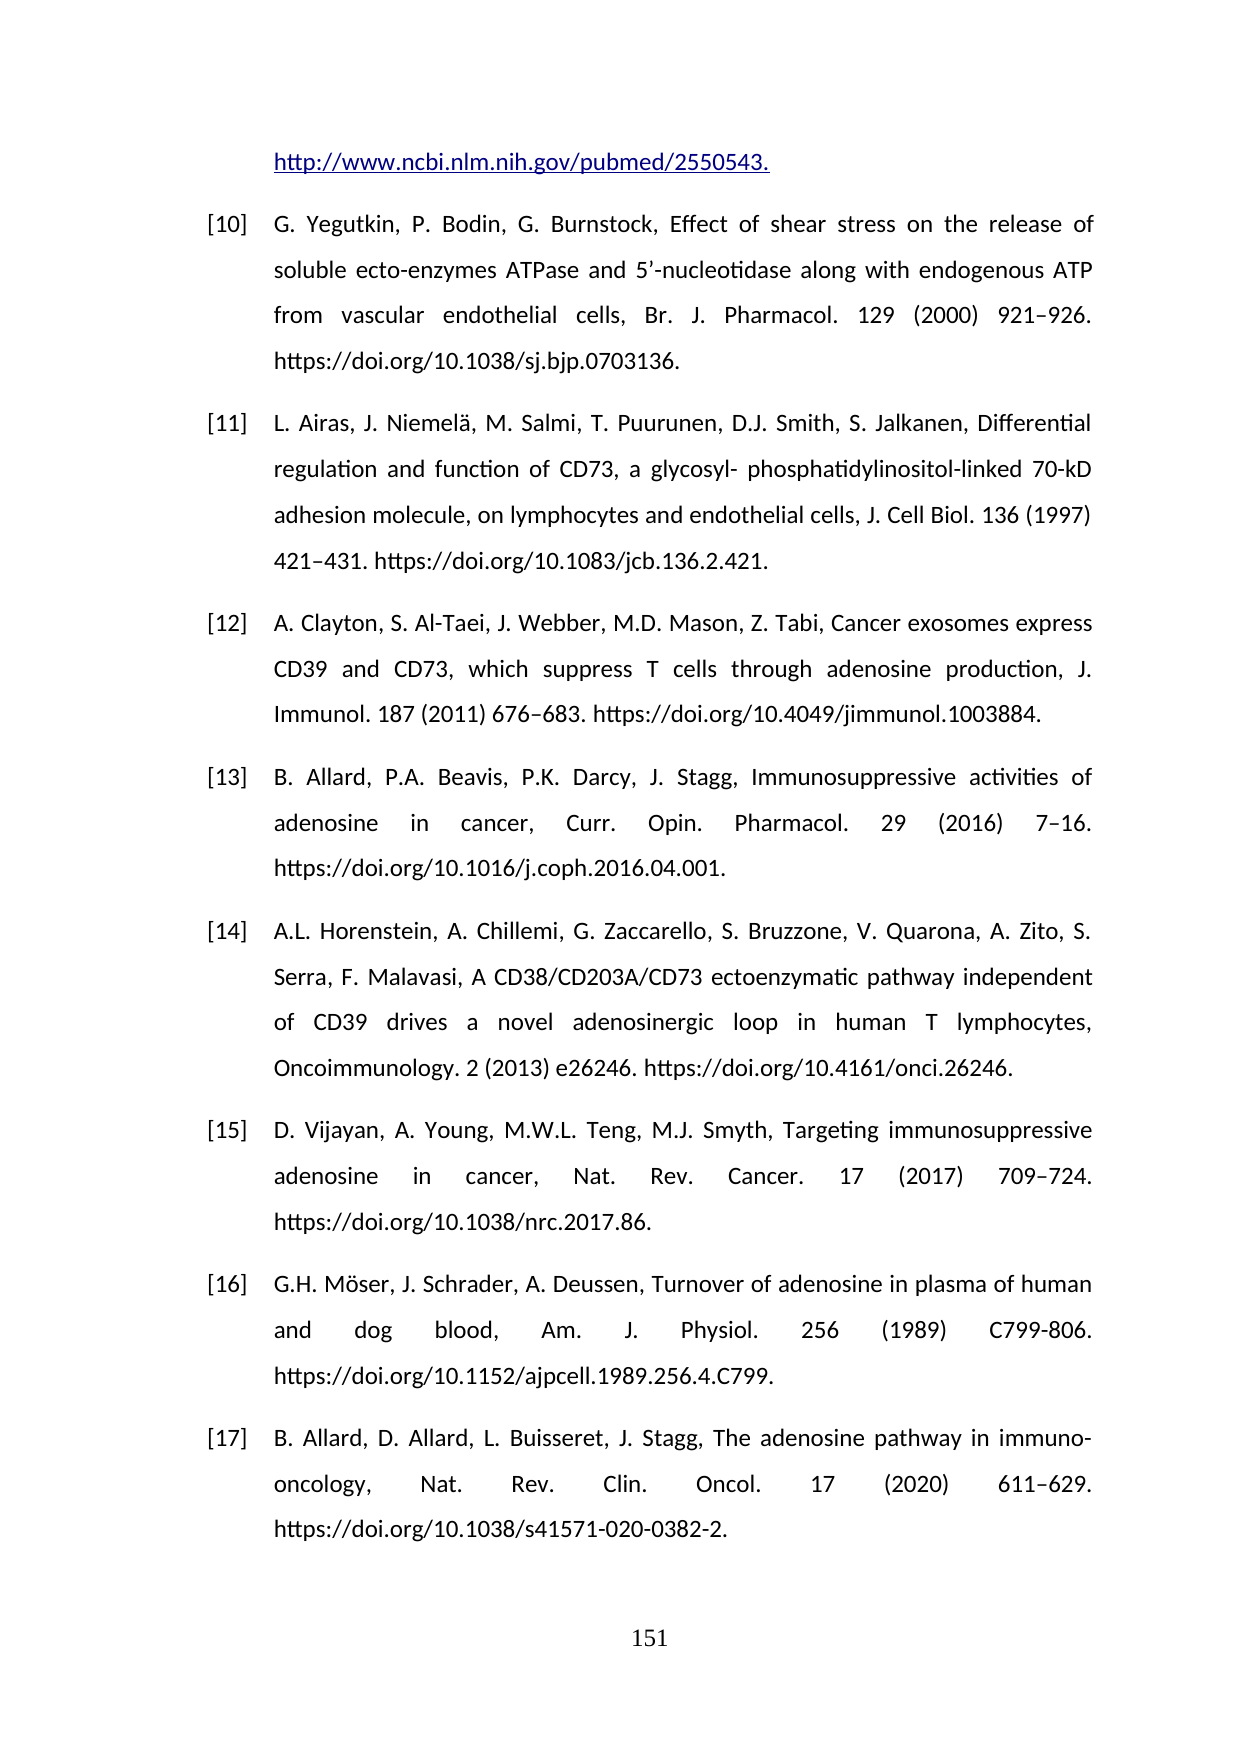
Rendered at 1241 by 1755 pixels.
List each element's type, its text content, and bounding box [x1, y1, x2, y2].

list D. Vijayan, A. Young, M.W.L. Teng, M.J. Smyth, Targeting immunosuppressive adenosine in cancer, Nat. Rev. Cancer. 17 (2017) 709–724. https://doi.org/10.1038/nrc.2017.86. [207, 1114, 1094, 1236]
list G. Yegutkin, P. Bodin, G. Burnstock, Effect of shear stress on the release of soluble ecto-enzymes ATPase and 5’-nucleotidase along with endogenous ATP from vascular endothelial cells, Br. J. Pharmacol. 129 (2000) 921–926. https://doi.org/10.1038/sj.bjp.0703136. [207, 208, 1094, 376]
list G.H. Möser, J. Schrader, A. Deussen, Turnover of adenosine in plasma of human and dog blood, Am. J. Physiol. 256 (1989) C799-806. https://doi.org/10.1152/ajpcell.1989.256.4.C799. [207, 1268, 1094, 1390]
list B. Allard, D. Allard, L. Buisseret, J. Stagg, The adenosine pathway in immuno- oncology, Nat. Rev. Clin. Oncol. 17 (2020) 611–629. https://doi.org/10.1038/s41571-020-0382-2. [207, 1422, 1093, 1544]
text http://www.ncbi.nlm.nih.gov/pubmed/2550543. [273, 146, 1105, 176]
list L. Airas, J. Niemelä, M. Salmi, T. Puurunen, D.J. Smith, S. Jalkanen, Differential regulation and function of CD73, a glycosyl- phosphatidylinositol-linked 70-kD adhesion molecule, on lymphocytes and endothelial cells, J. Cell Biol. 136 (1997) 421–431. https://doi.org/10.1083/jcb.136.2.421. [207, 408, 1093, 575]
list A. Clayton, S. Al-Taei, J. Webber, M.D. Mason, Z. Tabi, Cancer exosomes express CD39 and CD73, which suppress T cells through adenosine production, J. Immunol. 187 (2011) 676–683. https://doi.org/10.4049/jimmunol.1003884. [207, 607, 1093, 729]
list B. Allard, P.A. Beavis, P.K. Darcy, J. Stagg, Immunosuppressive activities of adenosine in cancer, Curr. Opin. Pharmacol. 29 (2016) 7–16. https://doi.org/10.1016/j.coph.2016.04.001. [207, 761, 1094, 883]
list A.L. Horenstein, A. Chillemi, G. Zaccarello, S. Bruzzone, V. Quarona, A. Zito, S. Serra, F. Malavasi, A CD38/CD203A/CD73 ectoenzymatic pathway independent of CD39 drives a novel adenosinergic loop in human T lymphocytes, Oncoimmunology. 2 (2013) e26246. https://doi.org/10.4161/onci.26246. [207, 915, 1093, 1083]
